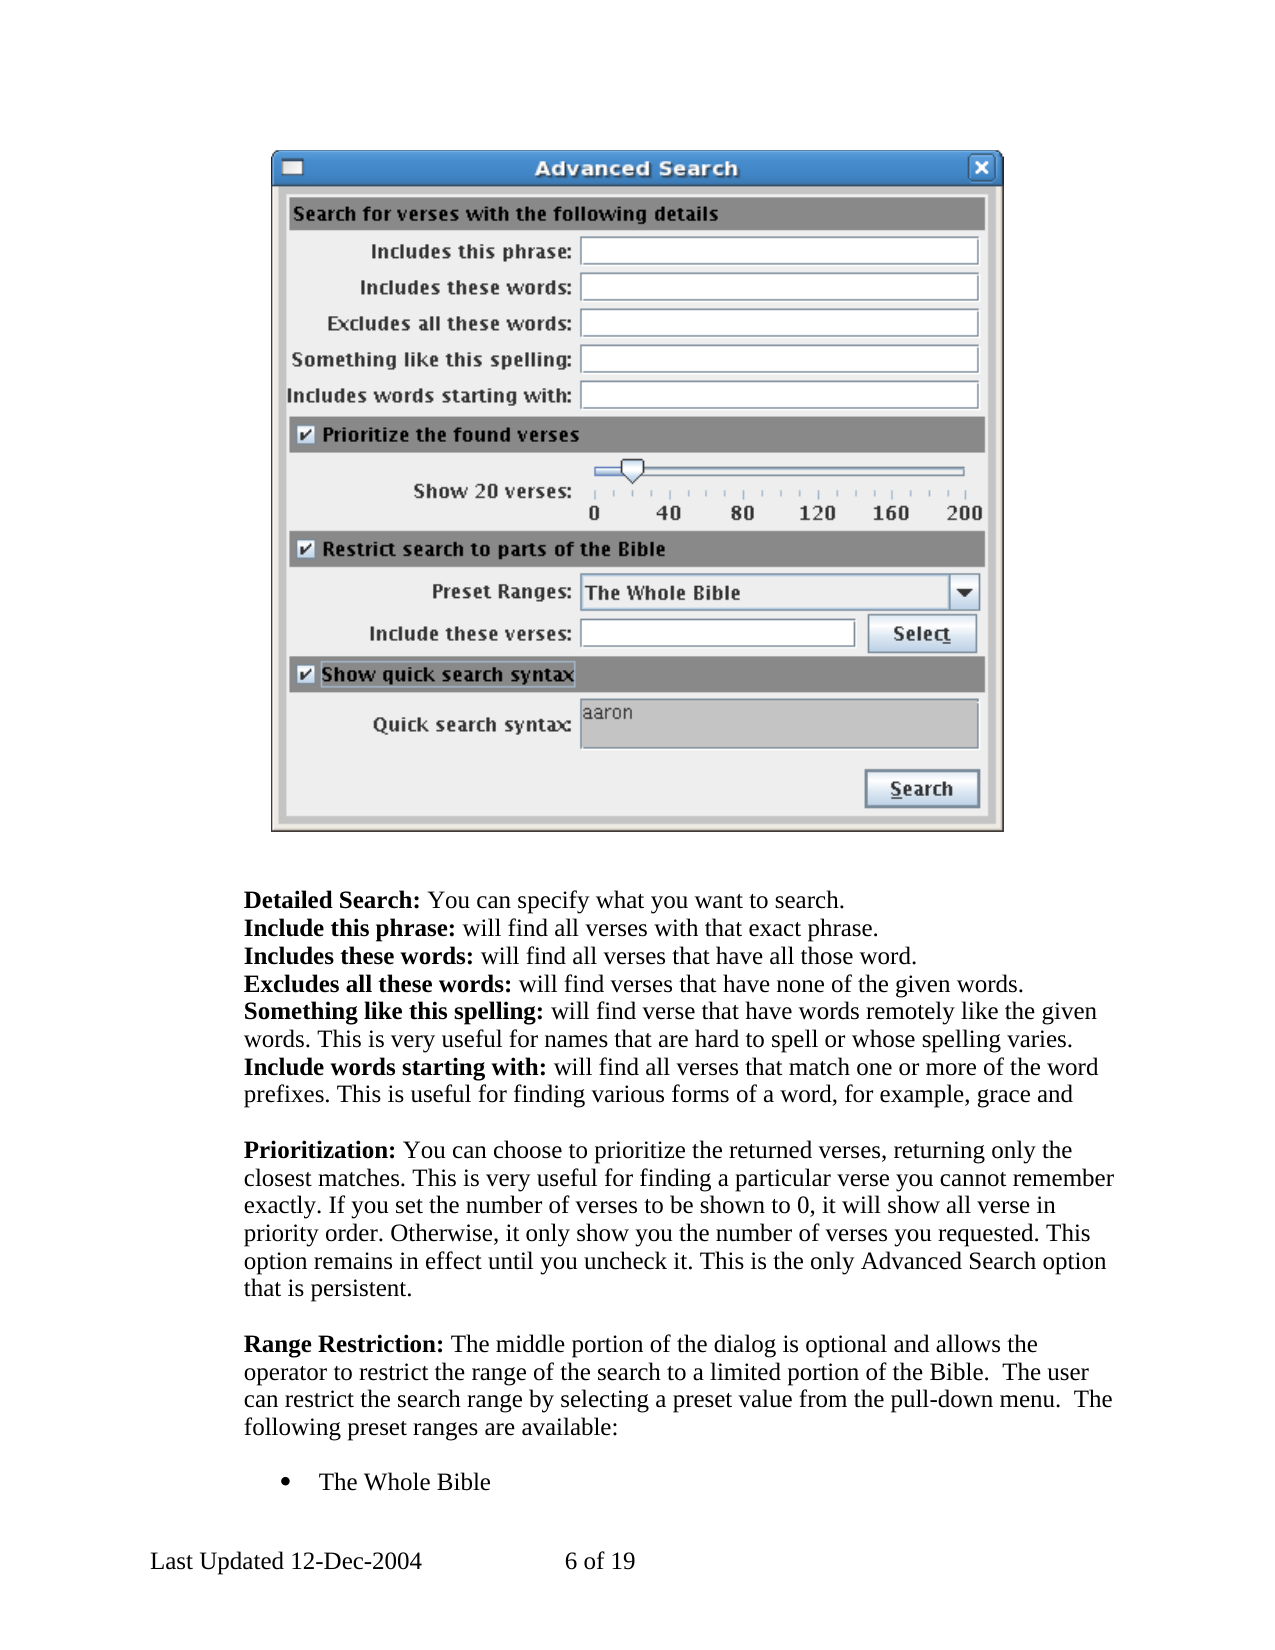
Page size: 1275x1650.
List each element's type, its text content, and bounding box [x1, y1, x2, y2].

text Something like this spelling: will find verse that have words remotely like the given words. This is very useful for names that are hard to spell or whose spelling varies. [244, 997, 1125, 1053]
text Include this phrase: will find all verses with that exact phrase. [244, 914, 1125, 942]
text Detailed Search: You can specify what you want to search. [244, 887, 1125, 914]
list The Whole Bible [281, 1468, 1125, 1496]
text Include words starting with: will find all verses that match one or more of the word prefixes. This is useful for finding various forms of a word, for example, grace and [244, 1053, 1125, 1108]
text Excludes all these words: will find verses that have none of the given words. [244, 970, 1125, 997]
text Prioritization: You can choose to prioritize the returned verses, returning only the closest matches. This is very useful for finding a particular verse you cannot remember exactly. If you set the number of verses to be shown to 0, it will show all verse in priority order. Otherwise, it only show you the number of verses you requested. This option remains in effect until you uncheck it. This is the only Advanced Search option that is persistent. [244, 1136, 1125, 1302]
text Range Restriction: The middle portion of the dialog is optional and allows the operator to restrict the range of the search to a limited portion of the Bible. The user can restrict the search range by selecting a preset value from the pull-down menu. The following preset ranges are available: [244, 1330, 1125, 1441]
picture [271, 150, 1004, 832]
text Includes these words: will find all verses that have all those word. [244, 942, 1125, 970]
